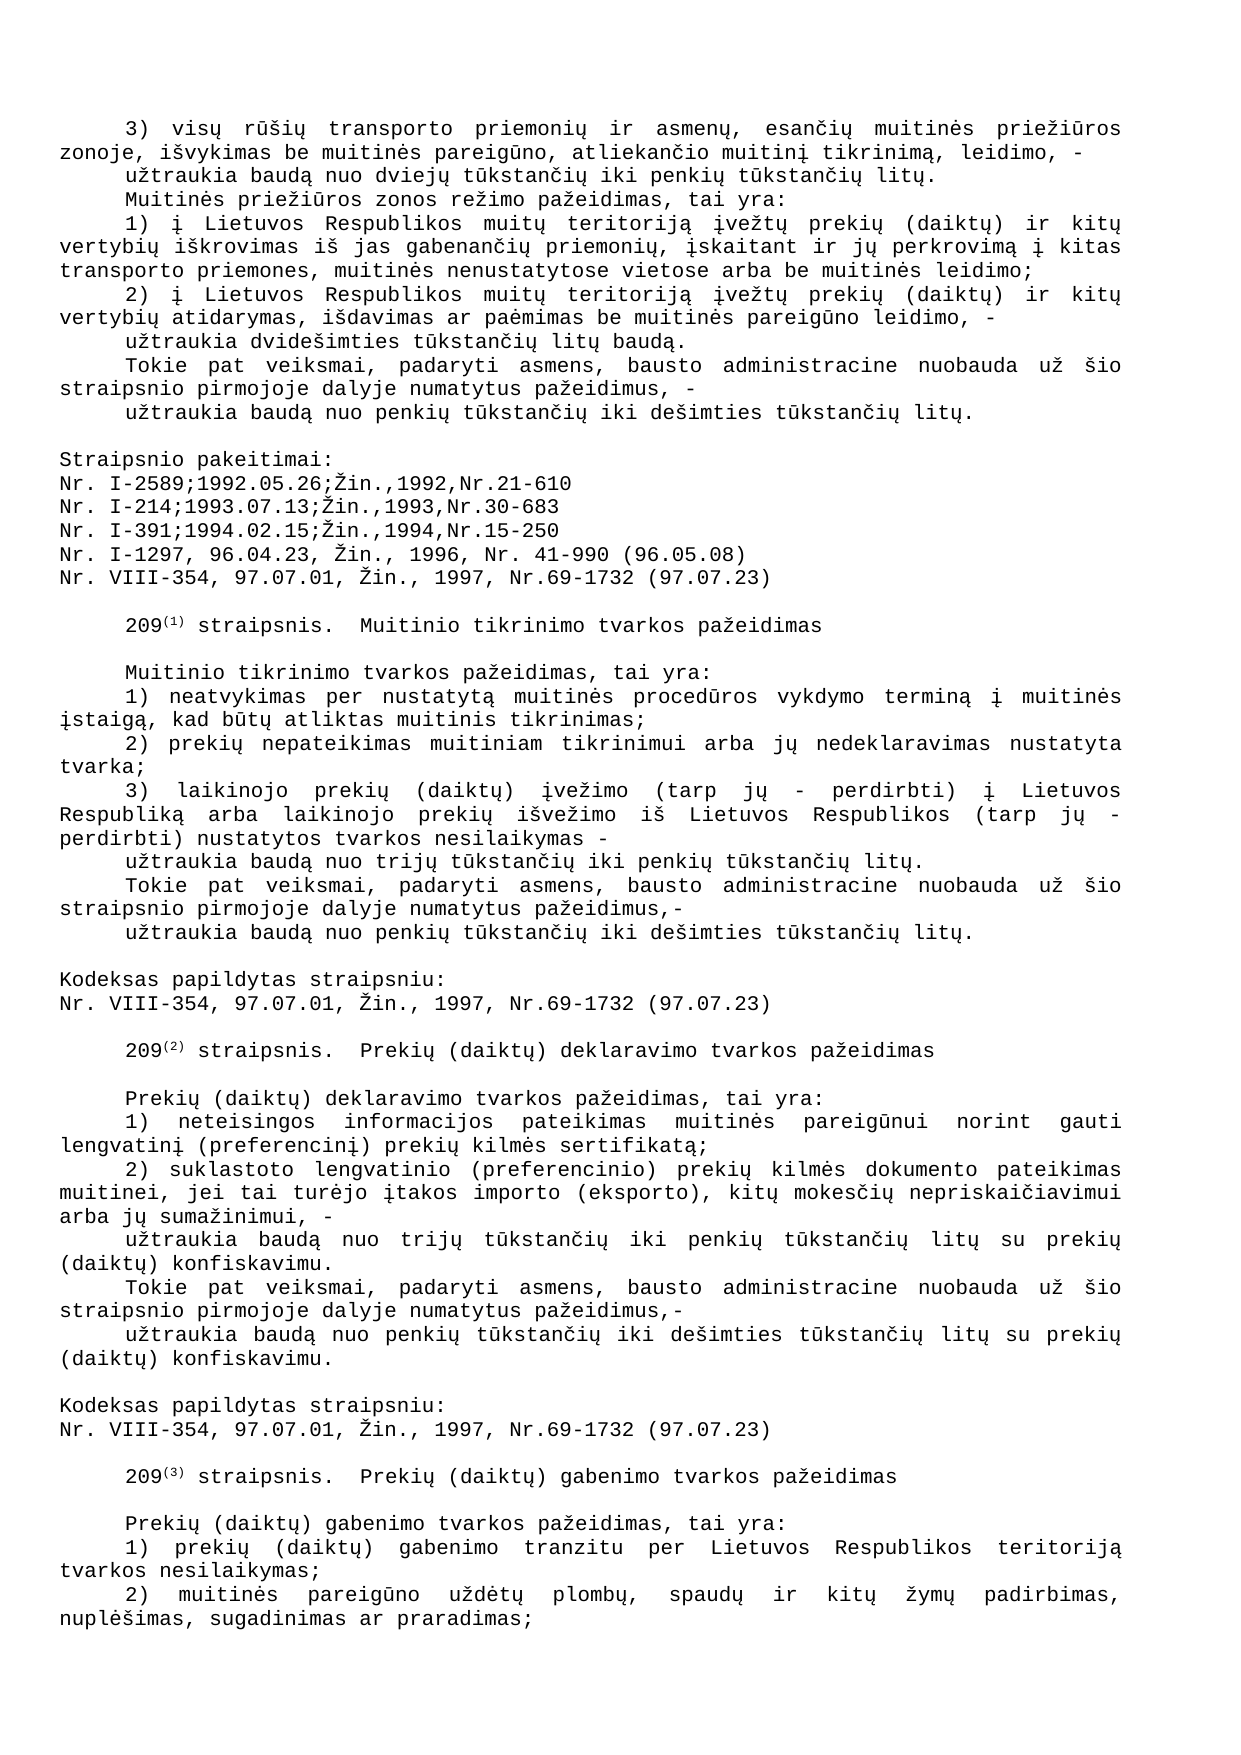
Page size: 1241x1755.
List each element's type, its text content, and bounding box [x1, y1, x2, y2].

text Kodeksas papildytas straipsniu: [59, 969, 1122, 993]
text Muitinio tikrinimo tvarkos pažeidimas, tai yra: [59, 662, 1122, 686]
text 1) neatvykimas per nustatytą muitinės procedūros vykdymo terminą į muitinės įstaigą, kad būtų atliktas muitinis tikrinimas; [59, 686, 1122, 733]
text 3) laikinojo prekių (daiktų) įvežimo (tarp jų - perdirbti) į Lietuvos Respubliką arba laikinojo prekių išvežimo iš Lietuvos Respublikos (tarp jų - perdirbti) nustatytos tvarkos nesilaikymas - [59, 780, 1122, 851]
text 1) į Lietuvos Respublikos muitų teritoriją įvežtų prekių (daiktų) ir kitų vertybių iškrovimas iš jas gabenančių priemonių, įskaitant ir jų perkrovimą į kitas transporto priemones, muitinės nenustatytose vietose arba be muitinės leidimo; [59, 213, 1122, 284]
text 2) suklastoto lengvatinio (preferencinio) prekių kilmės dokumento pateikimas muitinei, jei tai turėjo įtakos importo (eksporto), kitų mokesčių nepriskaičiavimui arba jų sumažinimui, - [59, 1158, 1122, 1229]
text Prekių (daiktų) gabenimo tvarkos pažeidimas, tai yra: [59, 1513, 1122, 1537]
text Nr. I-2589;1992.05.26;Žin.,1992,Nr.21-610 [59, 473, 1122, 496]
text užtraukia baudą nuo penkių tūkstančių iki dešimties tūkstančių litų su prekių (daiktų) konfiskavimu. [59, 1324, 1122, 1371]
text Tokie pat veiksmai, padaryti asmens, bausto administracine nuobauda už šio straipsnio pirmojoje dalyje numatytus pažeidimus, - [59, 354, 1122, 402]
text Nr. I-214;1993.07.13;Žin.,1993,Nr.30-683 [59, 496, 1122, 520]
text užtraukia baudą nuo trijų tūkstančių iki penkių tūkstančių litų su prekių (daiktų) konfiskavimu. [59, 1229, 1122, 1277]
text 209(3) straipsnis. Prekių (daiktų) gabenimo tvarkos pažeidimas [59, 1466, 1122, 1489]
text Tokie pat veiksmai, padaryti asmens, bausto administracine nuobauda už šio straipsnio pirmojoje dalyje numatytus pažeidimus,- [59, 1277, 1122, 1324]
text Nr. VIII-354, 97.07.01, Žin., 1997, Nr.69-1732 (97.07.23) [59, 1419, 1122, 1442]
text Straipsnio pakeitimai: [59, 449, 1122, 473]
text Nr. I-391;1994.02.15;Žin.,1994,Nr.15-250 [59, 520, 1122, 544]
text 2) muitinės pareigūno uždėtų plombų, spaudų ir kitų žymų padirbimas, nuplėšimas, sugadinimas ar praradimas; [59, 1584, 1122, 1631]
text 1) neteisingos informacijos pateikimas muitinės pareigūnui norint gauti lengvatinį (preferencinį) prekių kilmės sertifikatą; [59, 1111, 1122, 1158]
text 1) prekių (daiktų) gabenimo tranzitu per Lietuvos Respublikos teritoriją tvarkos nesilaikymas; [59, 1537, 1122, 1584]
text užtraukia baudą nuo trijų tūkstančių iki penkių tūkstančių litų. [59, 851, 1122, 875]
text užtraukia baudą nuo penkių tūkstančių iki dešimties tūkstančių litų. [59, 922, 1122, 946]
text 209(2) straipsnis. Prekių (daiktų) deklaravimo tvarkos pažeidimas [59, 1040, 1122, 1064]
text užtraukia baudą nuo penkių tūkstančių iki dešimties tūkstančių litų. [59, 402, 1122, 426]
text Kodeksas papildytas straipsniu: [59, 1395, 1122, 1419]
text užtraukia dvidešimties tūkstančių litų baudą. [59, 331, 1122, 354]
text 2) prekių nepateikimas muitiniam tikrinimui arba jų nedeklaravimas nustatyta tvarka; [59, 733, 1122, 780]
text Muitinės priežiūros zonos režimo pažeidimas, tai yra: [59, 189, 1122, 213]
text 209(1) straipsnis. Muitinio tikrinimo tvarkos pažeidimas [59, 615, 1122, 638]
text Tokie pat veiksmai, padaryti asmens, bausto administracine nuobauda už šio straipsnio pirmojoje dalyje numatytus pažeidimus,- [59, 875, 1122, 922]
text Prekių (daiktų) deklaravimo tvarkos pažeidimas, tai yra: [59, 1088, 1122, 1111]
text Nr. I-1297, 96.04.23, Žin., 1996, Nr. 41-990 (96.05.08) [59, 544, 1122, 567]
text Nr. VIII-354, 97.07.01, Žin., 1997, Nr.69-1732 (97.07.23) [59, 993, 1122, 1017]
text 2) į Lietuvos Respublikos muitų teritoriją įvežtų prekių (daiktų) ir kitų vertybių atidarymas, išdavimas ar paėmimas be muitinės pareigūno leidimo, - [59, 284, 1122, 331]
text Nr. VIII-354, 97.07.01, Žin., 1997, Nr.69-1732 (97.07.23) [59, 567, 1122, 591]
text užtraukia baudą nuo dviejų tūkstančių iki penkių tūkstančių litų. [59, 165, 1122, 189]
text 3) visų rūšių transporto priemonių ir asmenų, esančių muitinės priežiūros zonoje, išvykimas be muitinės pareigūno, atliekančio muitinį tikrinimą, leidimo, - [59, 118, 1122, 165]
